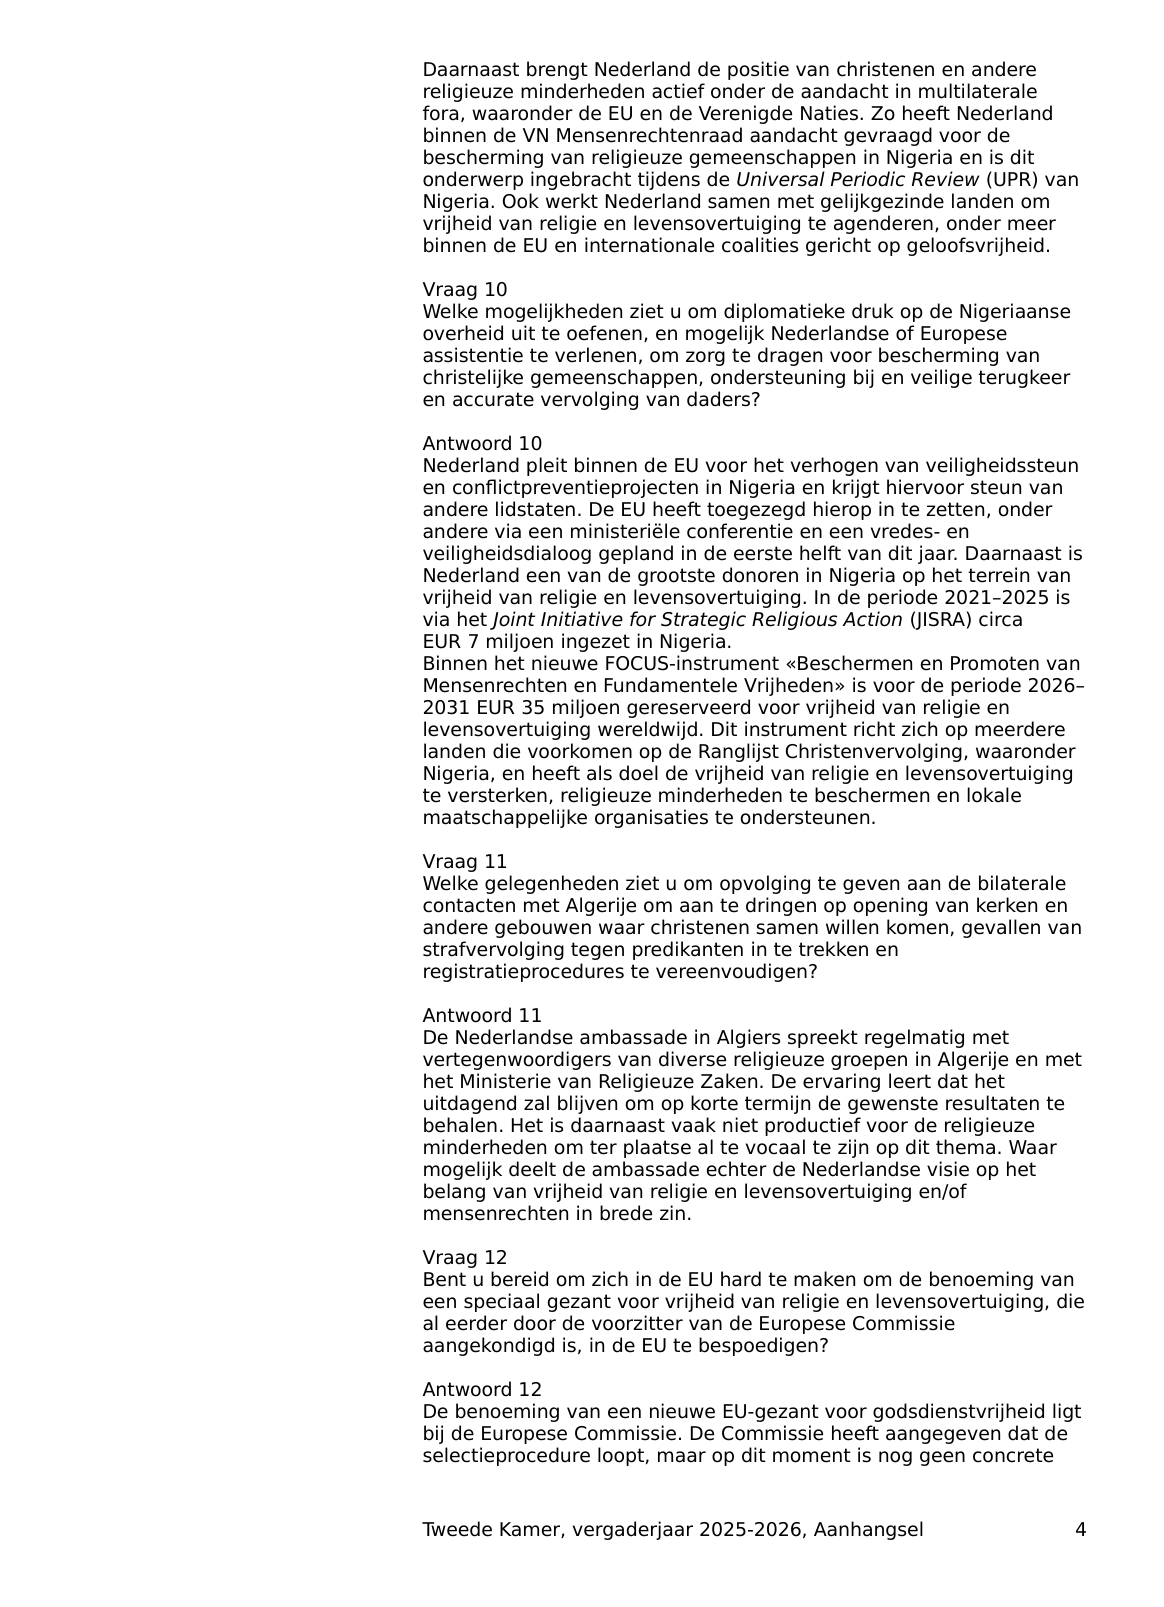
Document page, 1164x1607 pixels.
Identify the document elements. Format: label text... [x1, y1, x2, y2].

text Nederland pleit binnen de EU voor het verhogen van veiligheidssteun en conflictpreventieprojecten in Nigeria en krijgt hiervoor steun van andere lidstaten. De EU heeft toegezegd hierop in te zetten, onder andere via een ministeriële conferentie en een vredes- en veiligheidsdialoog gepland in de eerste helft van dit jaar. Daarnaast is Nederland een van de grootste donoren in Nigeria op het terrein van vrijheid van religie en levensovertuiging. In de periode 2021–2025 is via het Joint Initiative for Strategic Religious Action (JISRA) circa EUR 7 miljoen ingezet in Nigeria. [422, 455, 1087, 653]
text Vraag 11 [422, 851, 1087, 873]
text De Nederlandse ambassade in Algiers spreekt regelmatig met vertegenwoordigers van diverse religieuze groepen in Algerije en met het Ministerie van Religieuze Zaken. De ervaring leert dat het uitdagend zal blijven om op korte termijn de gewenste resultaten te behalen. Het is daarnaast vaak niet productief voor de religieuze minderheden om ter plaatse al te vocaal te zijn op dit thema. Waar mogelijk deelt de ambassade echter de Nederlandse visie op het belang van vrijheid van religie en levensovertuiging en/of mensenrechten in brede zin. [422, 1027, 1087, 1225]
text Welke mogelijkheden ziet u om diplomatieke druk op de Nigeriaanse overheid uit te oefenen, en mogelijk Nederlandse of Europese assistentie te verlenen, om zorg te dragen voor bescherming van christelijke gemeenschappen, ondersteuning bij en veilige terugkeer en accurate vervolging van daders? [422, 301, 1087, 411]
text Binnen het nieuwe FOCUS-instrument «Beschermen en Promoten van Mensenrechten en Fundamentele Vrijheden» is voor de periode 2026–2031 EUR 35 miljoen gereserveerd voor vrijheid van religie en levensovertuiging wereldwijd. Dit instrument richt zich op meerdere landen die voorkomen op de Ranglijst Christenvervolging, waaronder Nigeria, en heeft als doel de vrijheid van religie en levensovertuiging te versterken, religieuze minderheden te beschermen en lokale maatschappelijke organisaties te ondersteunen. [422, 653, 1087, 829]
text Antwoord 12 [422, 1379, 1087, 1401]
text Vraag 12 [422, 1247, 1087, 1269]
text Antwoord 11 [422, 1005, 1087, 1027]
text Antwoord 10 [422, 433, 1087, 455]
text De benoeming van een nieuwe EU-gezant voor godsdienstvrijheid ligt bij de Europese Commissie. De Commissie heeft aangegeven dat de selectieprocedure loopt, maar op dit moment is nog geen concrete [422, 1401, 1087, 1467]
text Bent u bereid om zich in de EU hard te maken om de benoeming van een speciaal gezant voor vrijheid van religie en levensovertuiging, die al eerder door de voorzitter van de Europese Commissie aangekondigd is, in de EU te bespoedigen? [422, 1269, 1087, 1357]
text Vraag 10 [422, 279, 1087, 301]
text Welke gelegenheden ziet u om opvolging te geven aan de bilaterale contacten met Algerije om aan te dringen op opening van kerken en andere gebouwen waar christenen samen willen komen, gevallen van strafvervolging tegen predikanten in te trekken en registratieprocedures te vereenvoudigen? [422, 873, 1087, 983]
text Daarnaast brengt Nederland de positie van christenen en andere religieuze minderheden actief onder de aandacht in multilaterale fora, waaronder de EU en de Verenigde Naties. Zo heeft Nederland binnen de VN Mensenrechtenraad aandacht gevraagd voor de bescherming van religieuze gemeenschappen in Nigeria en is dit onderwerp ingebracht tijdens de Universal Periodic Review (UPR) van Nigeria. Ook werkt Nederland samen met gelijkgezinde landen om vrijheid van religie en levensovertuiging te agenderen, onder meer binnen de EU en internationale coalities gericht op geloofsvrijheid. [422, 59, 1087, 257]
